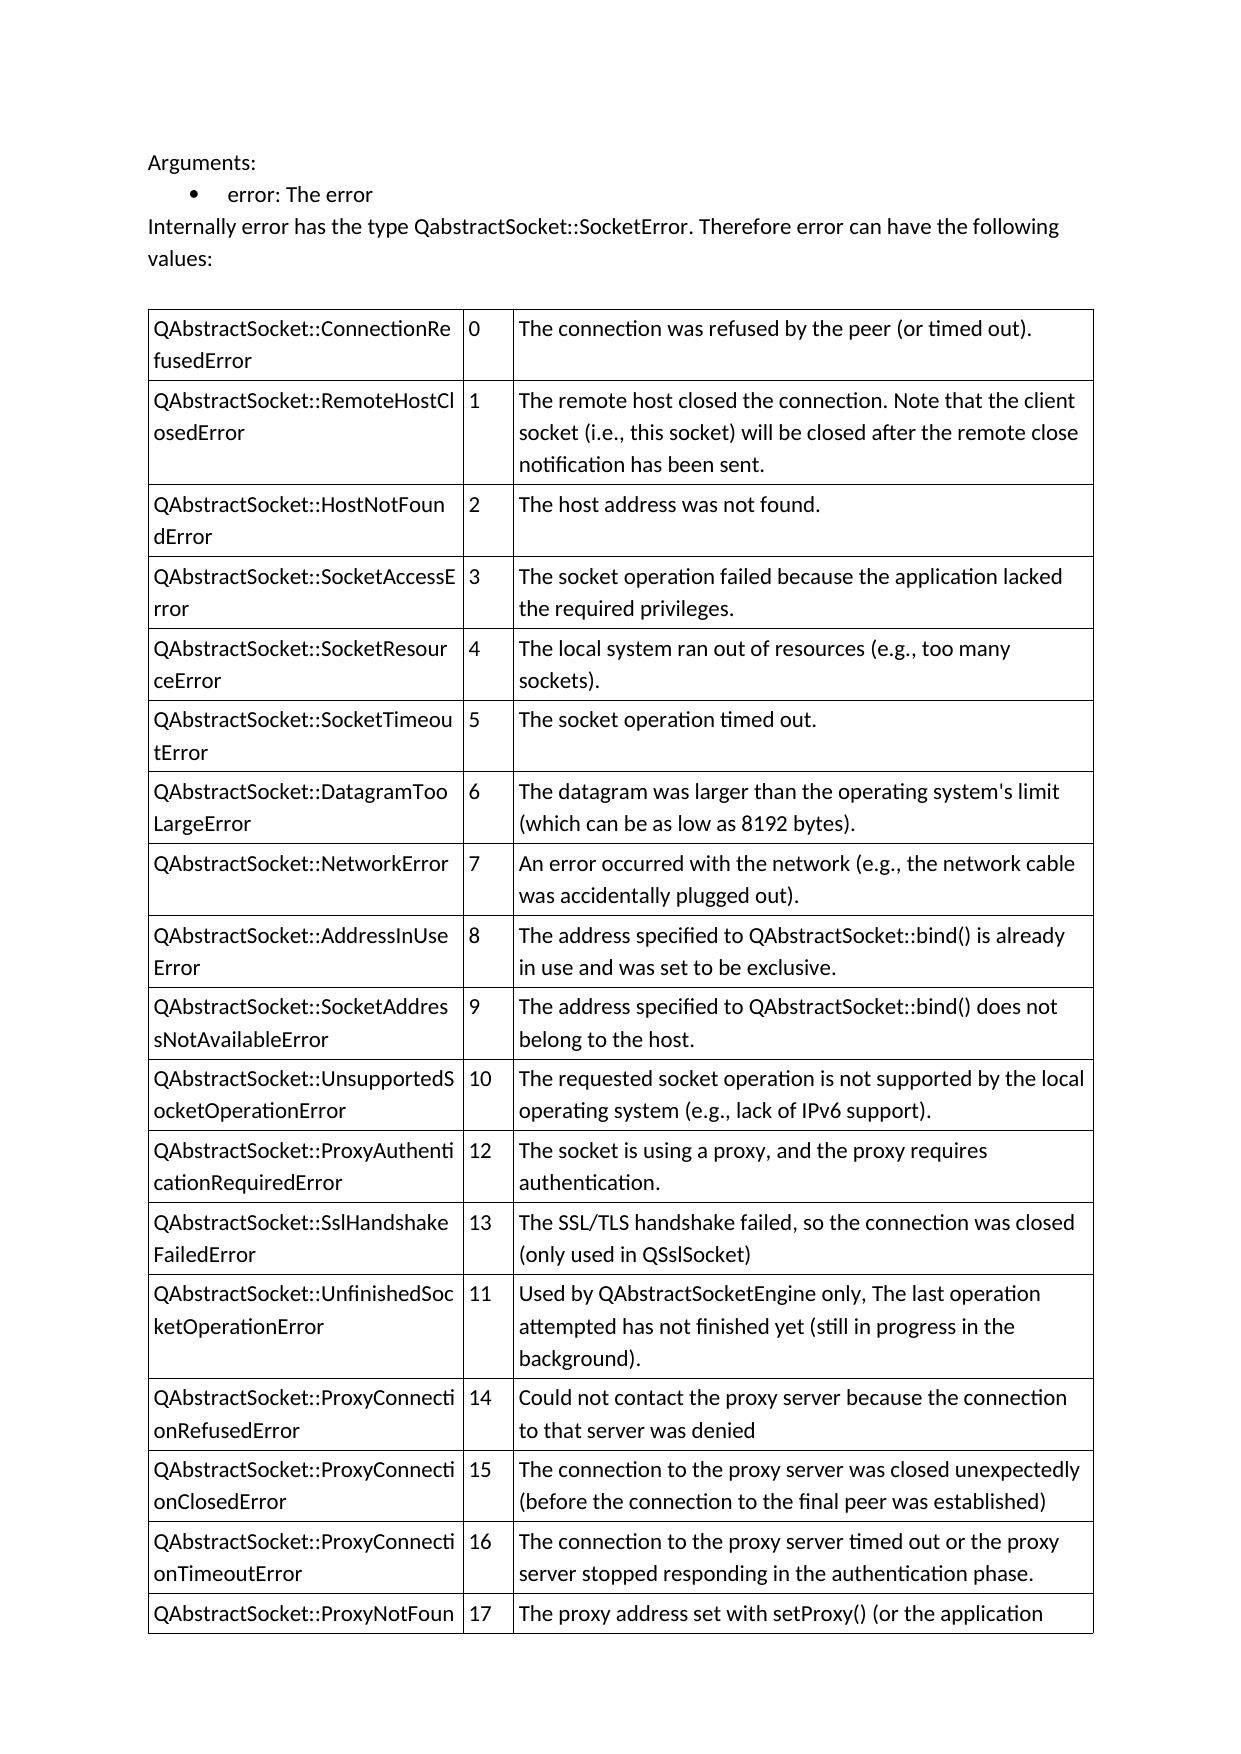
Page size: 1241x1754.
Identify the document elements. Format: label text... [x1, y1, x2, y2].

table_header QAbstractSocket::ConnectionRefusedError [149, 310, 463, 380]
table_cell Used by QAbstractSocketEngine only, The last operation attempted has not finished yet (still in progress in the background). [514, 1275, 1093, 1378]
table_cell QAbstractSocket::ProxyAuthenticationRequiredError [149, 1131, 463, 1202]
table_cell The address specified to QAbstractSocket::bind() is already in use and was set to be exclusive. [514, 916, 1093, 987]
table_cell QAbstractSocket::SocketResourceError [149, 629, 463, 699]
table_cell QAbstractSocket::SocketTimeoutError [149, 701, 463, 771]
table_cell The proxy address set with setProxy() (or the application [514, 1594, 1093, 1633]
table_cell QAbstractSocket::ProxyConnectionTimeoutError [149, 1522, 463, 1593]
table_cell 2 [464, 485, 513, 556]
table_cell 4 [464, 629, 513, 699]
table_cell 8 [464, 916, 513, 987]
table_cell QAbstractSocket::RemoteHostClosedError [149, 381, 463, 484]
table_cell The address specified to QAbstractSocket::bind() does not belong to the host. [514, 988, 1093, 1058]
table_cell 15 [464, 1451, 513, 1521]
table_cell 9 [464, 988, 513, 1058]
table_cell QAbstractSocket::SocketAddressNotAvailableError [149, 988, 463, 1058]
table_cell 14 [464, 1379, 513, 1449]
table_cell 1 [464, 381, 513, 484]
table_cell The requested socket operation is not supported by the local operating system (e.g., lack of IPv6 support). [514, 1060, 1093, 1130]
table_cell 3 [464, 557, 513, 628]
table_cell QAbstractSocket::NetworkError [149, 844, 463, 915]
table_cell QAbstractSocket::ProxyConnectionRefusedError [149, 1379, 463, 1449]
table_cell QAbstractSocket::SslHandshakeFailedError [149, 1203, 463, 1274]
table_cell An error occurred with the network (e.g., the network cable was accidentally plugged out). [514, 844, 1093, 915]
table_cell QAbstractSocket::UnsupportedSocketOperationError [149, 1060, 463, 1130]
table_cell The connection to the proxy server was closed unexpectedly (before the connection to the final peer was established) [514, 1451, 1093, 1521]
table_cell 10 [464, 1060, 513, 1130]
table_cell 12 [464, 1131, 513, 1202]
table_cell QAbstractSocket::DatagramTooLargeError [149, 772, 463, 843]
table_cell The host address was not found. [514, 485, 1093, 556]
table_cell Could not contact the proxy server because the connection to that server was denied [514, 1379, 1093, 1449]
table_cell 16 [464, 1522, 513, 1593]
table_cell QAbstractSocket::SocketAccessError [149, 557, 463, 628]
table_cell 17 [464, 1594, 513, 1633]
table_cell 7 [464, 844, 513, 915]
table_cell The socket operation failed because the application lacked the required privileges. [514, 557, 1093, 628]
table_cell QAbstractSocket::UnfinishedSocketOperationError [149, 1275, 463, 1378]
list error: The error [190, 180, 1093, 208]
table_cell The socket is using a proxy, and the proxy requires authentication. [514, 1131, 1093, 1202]
table_cell The remote host closed the connection. Note that the client socket (i.e., this socket) will be closed after the remote close notification has been sent. [514, 381, 1093, 484]
table_cell QAbstractSocket::ProxyConnectionClosedError [149, 1451, 463, 1521]
table_cell The socket operation timed out. [514, 701, 1093, 771]
table_cell The local system ran out of resources (e.g., too many sockets). [514, 629, 1093, 699]
table_header 0 [464, 310, 513, 380]
table_cell 5 [464, 701, 513, 771]
table_cell The connection to the proxy server timed out or the proxy server stopped responding in the authentication phase. [514, 1522, 1093, 1593]
table_cell The datagram was larger than the operating system's limit (which can be as low as 8192 bytes). [514, 772, 1093, 843]
table_cell 11 [464, 1275, 513, 1378]
table_cell QAbstractSocket::HostNotFoundError [149, 485, 463, 556]
table_cell 6 [464, 772, 513, 843]
table_cell QAbstractSocket::AddressInUseError [149, 916, 463, 987]
table_header The connection was refused by the peer (or timed out). [514, 310, 1093, 380]
table_cell 13 [464, 1203, 513, 1274]
table_cell QAbstractSocket::ProxyNotFoun [149, 1594, 463, 1633]
table_cell The SSL/TLS handshake failed, so the connection was closed (only used in QSslSocket) [514, 1203, 1093, 1274]
text Arguments: [148, 148, 1093, 176]
list Internally error has the type QabstractSocket::SocketError. Therefore error can have the following values: [148, 212, 1093, 272]
